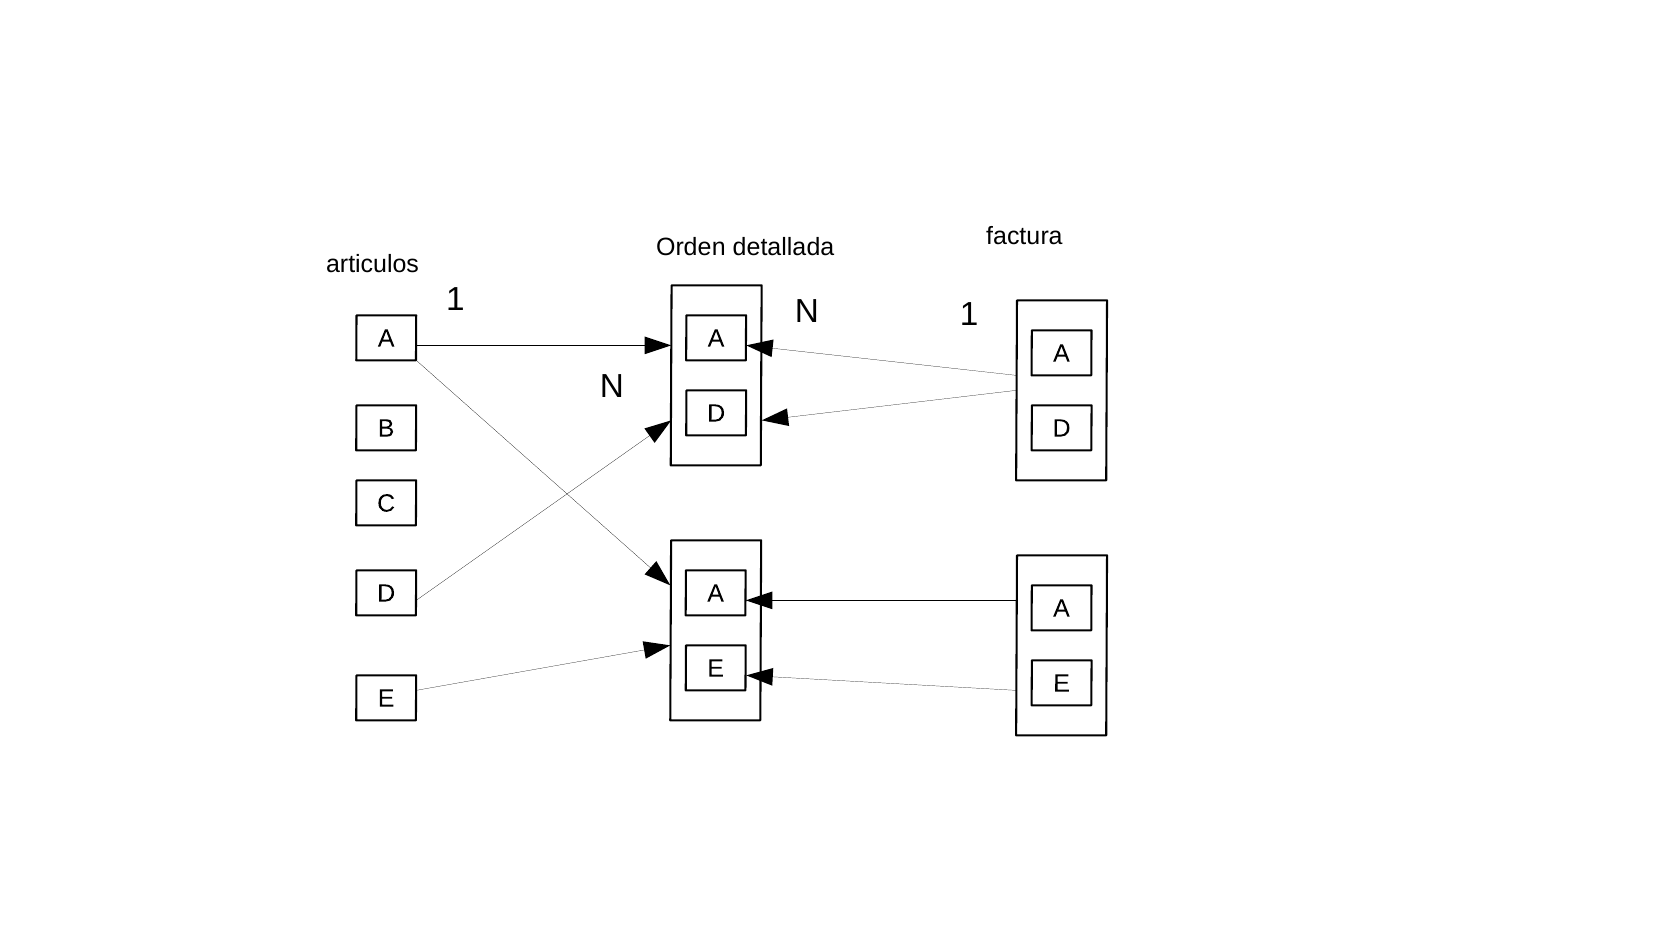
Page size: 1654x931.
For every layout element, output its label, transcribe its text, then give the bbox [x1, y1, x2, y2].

text_box A [685, 570, 746, 616]
text_box 1 [945, 288, 1006, 346]
text_box N [585, 360, 646, 421]
text_box A [1031, 585, 1092, 631]
text_box D [1031, 405, 1092, 451]
text_box A [1031, 330, 1092, 376]
text_box articulos [311, 242, 492, 286]
text_box Orden detallada [641, 225, 882, 297]
text_box B [356, 405, 417, 451]
text_box [670, 297, 762, 466]
text_box A [686, 315, 747, 361]
text_box A [356, 315, 417, 361]
text_box C [356, 480, 417, 526]
text_box N [780, 285, 841, 346]
text_box E [1031, 660, 1092, 706]
text_box E [356, 675, 417, 721]
text_box [1016, 555, 1108, 736]
text_box factura [971, 214, 1212, 286]
text_box 1 [431, 273, 492, 331]
text_box D [686, 390, 747, 436]
text_box [1016, 300, 1108, 481]
text_box [670, 540, 762, 721]
text_box E [685, 645, 746, 691]
text_box D [356, 570, 417, 616]
